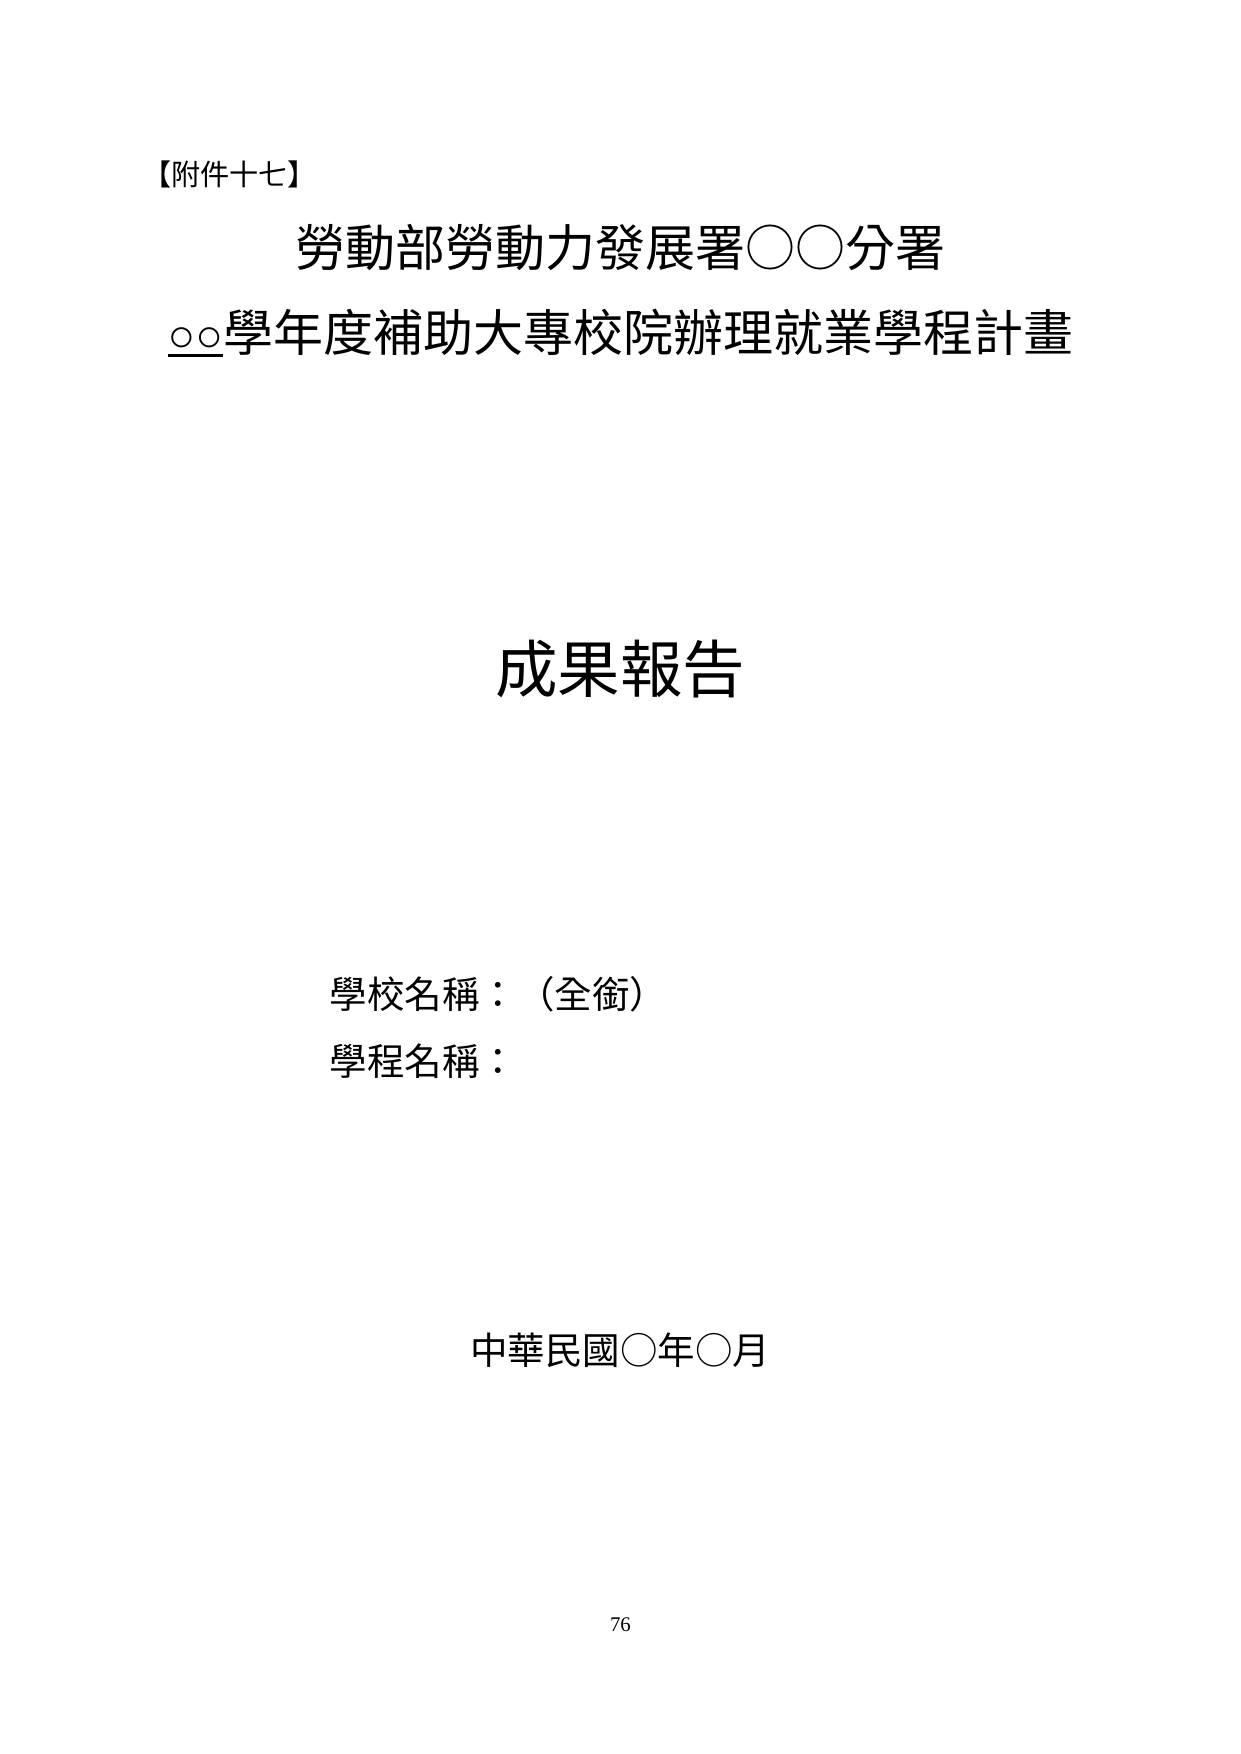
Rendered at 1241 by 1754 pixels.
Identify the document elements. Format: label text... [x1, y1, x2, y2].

text 【附件十七】 [142, 142, 1098, 196]
text 中華民國○年○月 [142, 1321, 1098, 1375]
text 成果報告 [142, 620, 1098, 710]
text 學程名稱： [142, 1031, 1098, 1086]
text 勞動部勞動力發展署○○分署 [142, 208, 1098, 281]
text 學校名稱：（全銜） [142, 964, 1098, 1019]
text ○○學年度補助大專校院辦理就業學程計畫 [142, 293, 1098, 366]
